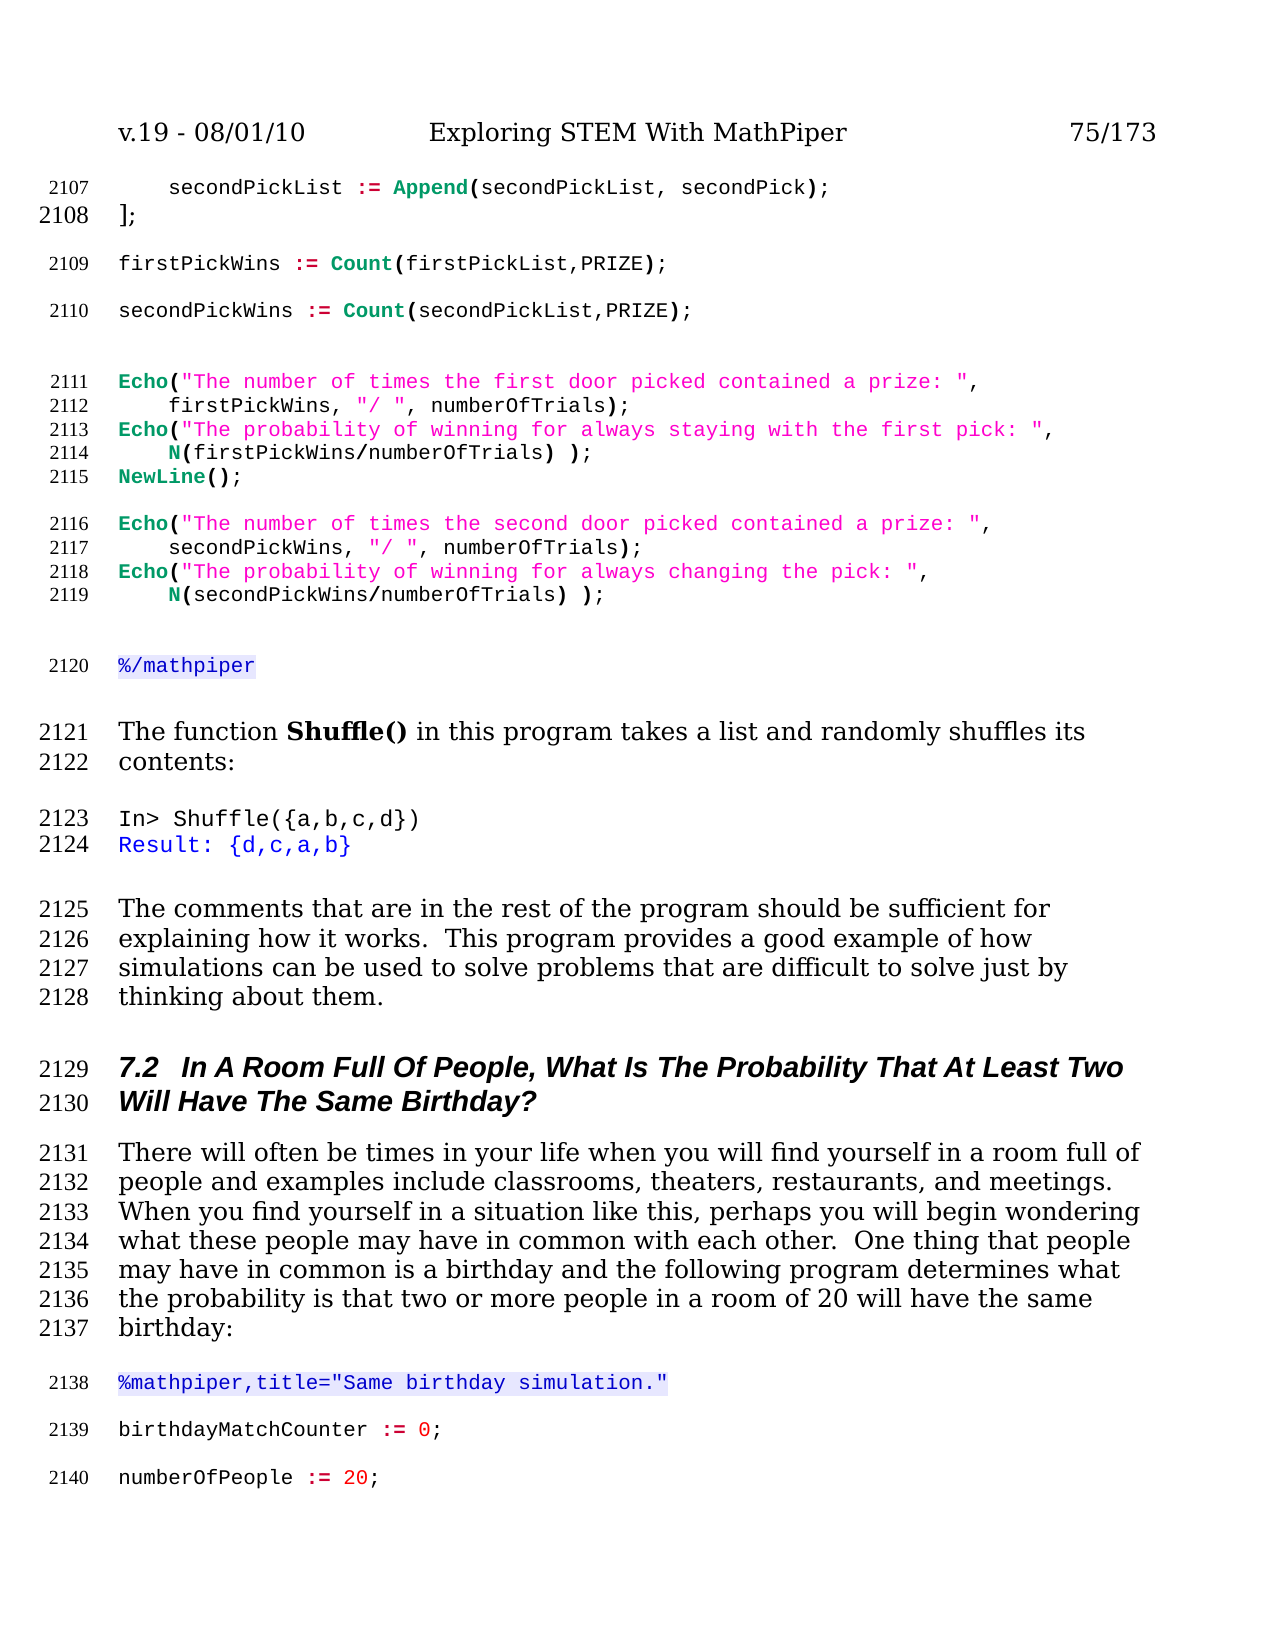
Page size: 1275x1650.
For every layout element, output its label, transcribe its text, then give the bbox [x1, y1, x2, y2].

text Echo("The probability of winning for always staying with the first pick: ", [118, 419, 1157, 442]
text There will often be times in your life when you will find yourself in a room full of people and examples include classrooms, theaters, restaurants, and meetings. When you find yourself in a situation like this, perhaps you will begin wondering what these people may have in common with each other. One thing that people may have in common is a birthday and the following program determines what the probability is that two or more people in a room of 20 will have the same birthday: [118, 1138, 1157, 1342]
text In> Shuffle({a,b,c,d}) [118, 808, 1157, 834]
text N(firstPickWins/numberOfTrials) ); [118, 442, 1157, 466]
text Echo("The number of times the second door picked contained a prize: ", [118, 513, 1157, 537]
text secondPickWins, "/ ", numberOfTrials); [118, 537, 1157, 561]
text numberOfPeople := 20; [118, 1467, 1157, 1490]
text ]; [118, 200, 1157, 229]
text birthdayMatchCounter := 0; [118, 1419, 1157, 1443]
text Result: {d,c,a,b} [118, 834, 1157, 860]
text NewLine(); [118, 466, 1157, 490]
text The function Shuffle() in this program takes a list and randomly shuffles its contents: [118, 717, 1157, 776]
text secondPickWins := Count(secondPickList,PRIZE); [118, 301, 1157, 324]
text firstPickWins, "/ ", numberOfTrials); [118, 395, 1157, 419]
text Echo("The number of times the first door picked contained a prize: ", [118, 371, 1157, 395]
text The comments that are in the rest of the program should be sufficient for explaining how it works. This program provides a good example of how simulations can be used to solve problems that are difficult to solve just by thinking about them. [118, 894, 1157, 1011]
subtitle In A Room Full Of People, What Is The Probability That At Least Two Will Have The Same Birthday? [118, 1050, 1157, 1117]
text %mathpiper,title="Same birthday simulation." [118, 1372, 1157, 1396]
text Echo("The probability of winning for always changing the pick: ", [118, 561, 1157, 584]
text N(secondPickWins/numberOfTrials) ); [118, 584, 1157, 608]
text firstPickWins := Count(firstPickList,PRIZE); [118, 253, 1157, 277]
text %/mathpiper [118, 655, 1157, 679]
text secondPickList := Append(secondPickList, secondPick); [118, 177, 1157, 200]
